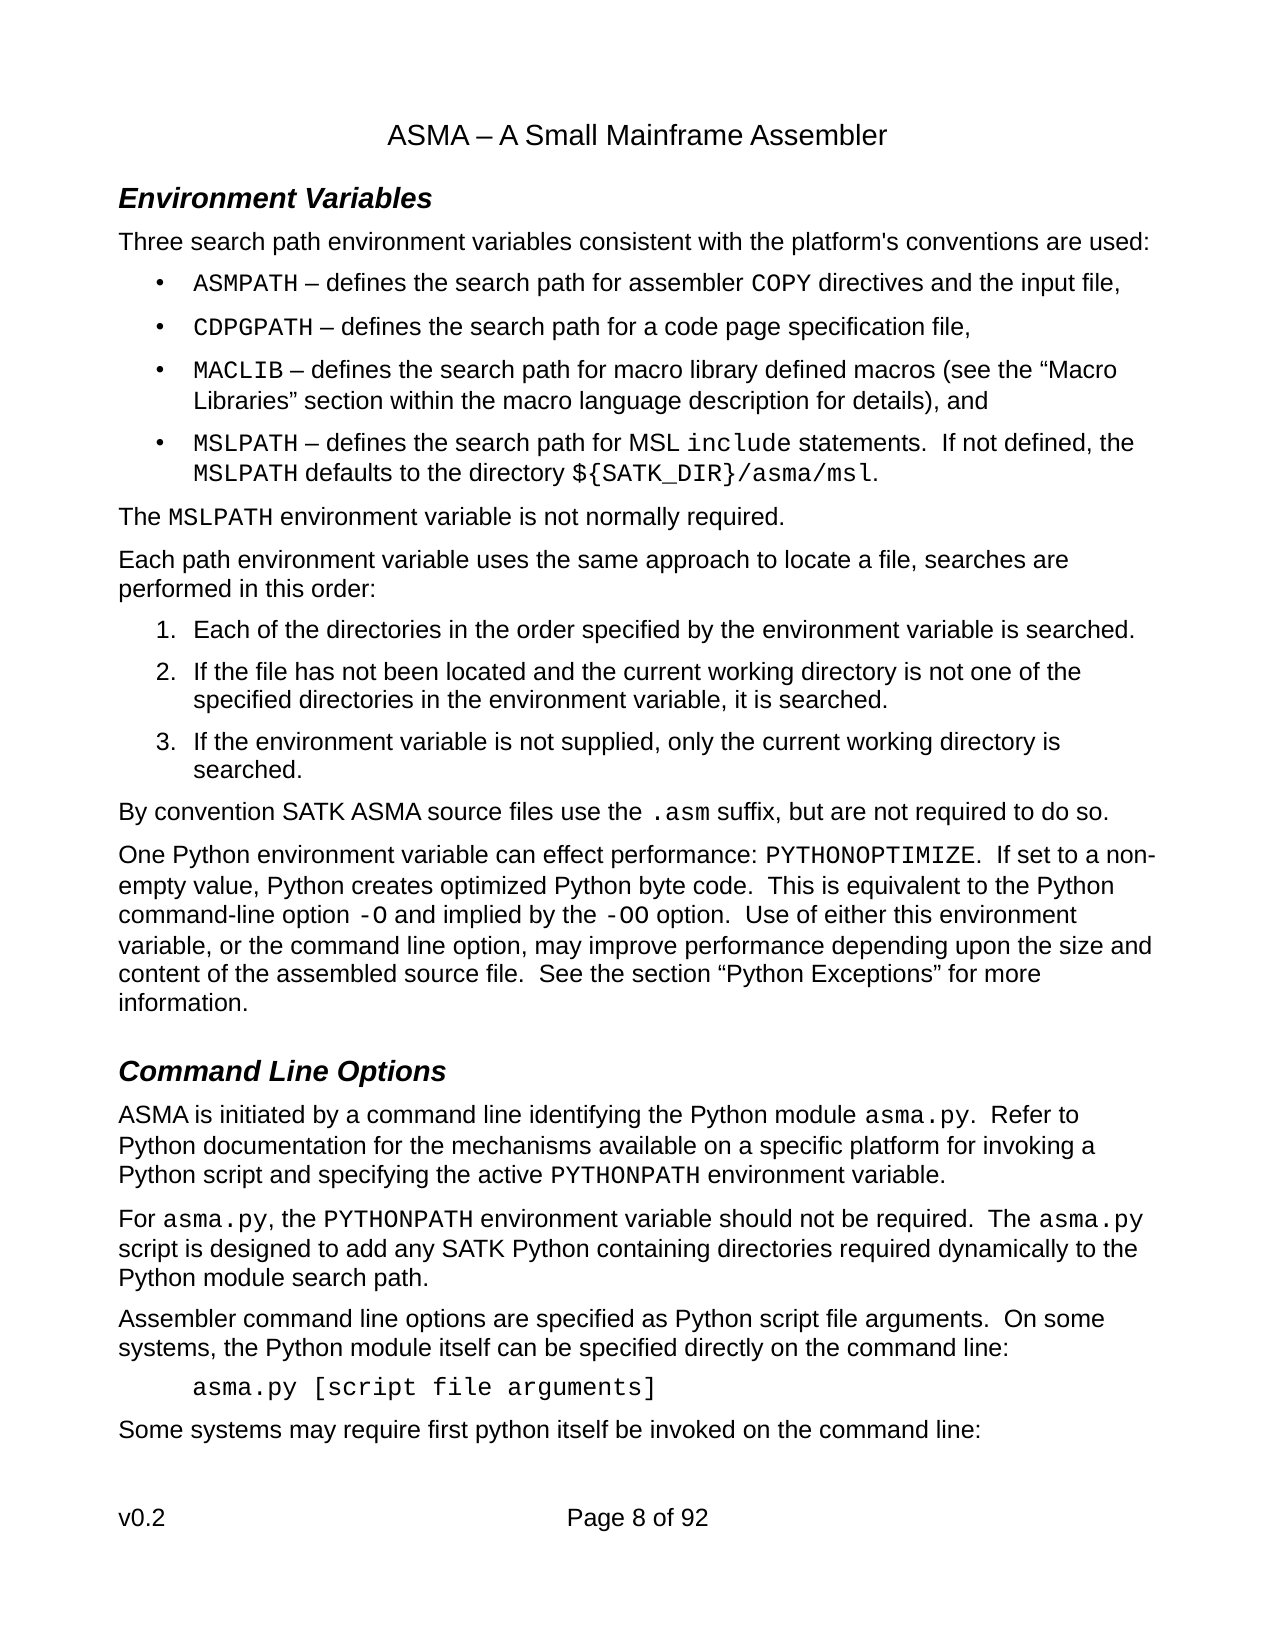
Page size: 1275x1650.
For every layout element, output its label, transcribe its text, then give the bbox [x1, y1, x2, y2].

text Some systems may require first python itself be invoked on the command line: [118, 1415, 1157, 1444]
text For asma.py, the PYTHONPATH environment variable should not be required. The asma.py script is designed to add any SATK Python containing directories required dynamically to the Python module search path. [118, 1203, 1157, 1292]
text asma.py [script file arguments] [192, 1374, 1157, 1403]
list If the environment variable is not supplied, only the current working directory is searched. [156, 727, 1157, 784]
text Three search path environment variables consistent with the platform's conventions are used: [118, 227, 1157, 256]
list ASMPATH – defines the search path for assembler COPY directives and the input file, [156, 268, 1157, 299]
list If the file has not been located and the current working directory is not one of the specified directories in the environment variable, it is searched. [156, 657, 1157, 714]
text One Python environment variable can effect performance: PYTHONOPTIMIZE. If set to a non-empty value, Python creates optimized Python byte code. This is equivalent to the Python command-line option -O and implied by the -OO option. Use of either this environment variable, or the command line option, may improve performance depending upon the size and content of the assembled source file. See the section “Python Exceptions” for more information. [118, 840, 1157, 1017]
text ASMA is initiated by a command line identifying the Python module asma.py. Refer to Python documentation for the mechanisms available on a specific platform for invoking a Python script and specifying the active PYTHONPATH environment variable. [118, 1100, 1157, 1191]
text By convention SATK ASMA source files use the .asm suffix, but are not required to do so. [118, 797, 1157, 827]
list CDPGPATH – defines the search path for a code page specification file, [156, 312, 1157, 343]
text The MSLPATH environment variable is not normally required. [118, 502, 1157, 533]
subtitle Environment Variables [118, 181, 1157, 215]
list Each of the directories in the order specified by the environment variable is searched. [156, 615, 1157, 644]
list MSLPATH – defines the search path for MSL include statements. If not defined, the MSLPATH defaults to the directory ${SATK_DIR}/asma/msl. [156, 427, 1157, 489]
list MACLIB – defines the search path for macro library defined macros (see the “Macro Libraries” section within the macro language description for details), and [156, 355, 1157, 415]
subtitle Command Line Options [118, 1054, 1157, 1088]
text Assembler command line options are specified as Python script file arguments. On some systems, the Python module itself can be specified directly on the command line: [118, 1304, 1157, 1362]
text Each path environment variable uses the same approach to locate a file, searches are performed in this order: [118, 545, 1157, 603]
